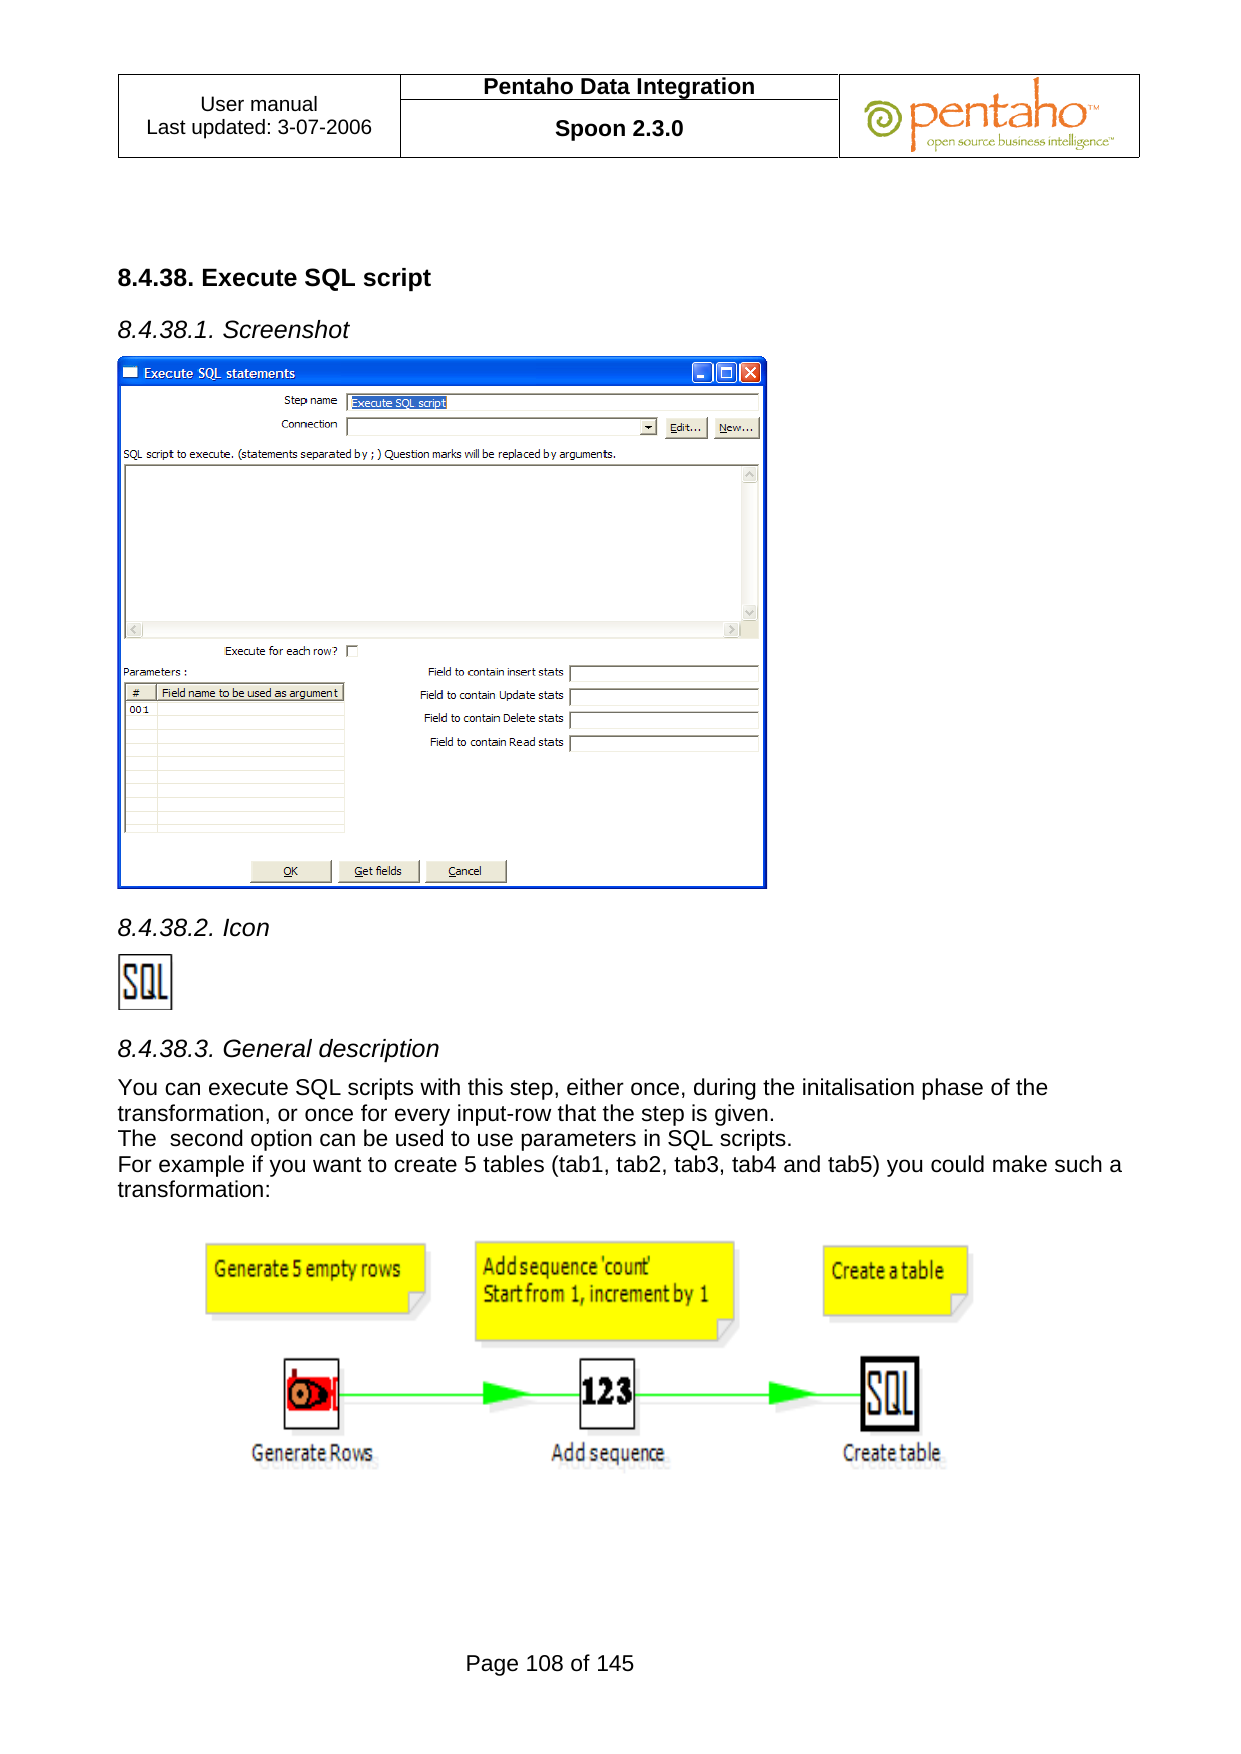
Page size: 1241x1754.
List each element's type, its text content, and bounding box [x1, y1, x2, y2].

text For example if you want to create 5 tables (tab1, tab2, tab3, tab4 and tab5) you could make such a transformation: [117, 1151, 1137, 1202]
subtitle General description [117, 1034, 1137, 1062]
picture [117, 356, 768, 889]
text You can execute SQL scripts with this step, either once, during the initalisation phase of the transformation, or once for every input-row that the step is given. [117, 1075, 1137, 1126]
subtitle Screenshot [117, 316, 1137, 344]
subtitle Execute SQL script [117, 263, 1137, 291]
subtitle Icon [117, 914, 1137, 942]
text The second option can be used to use parameters in SQL scripts. [117, 1126, 1137, 1151]
